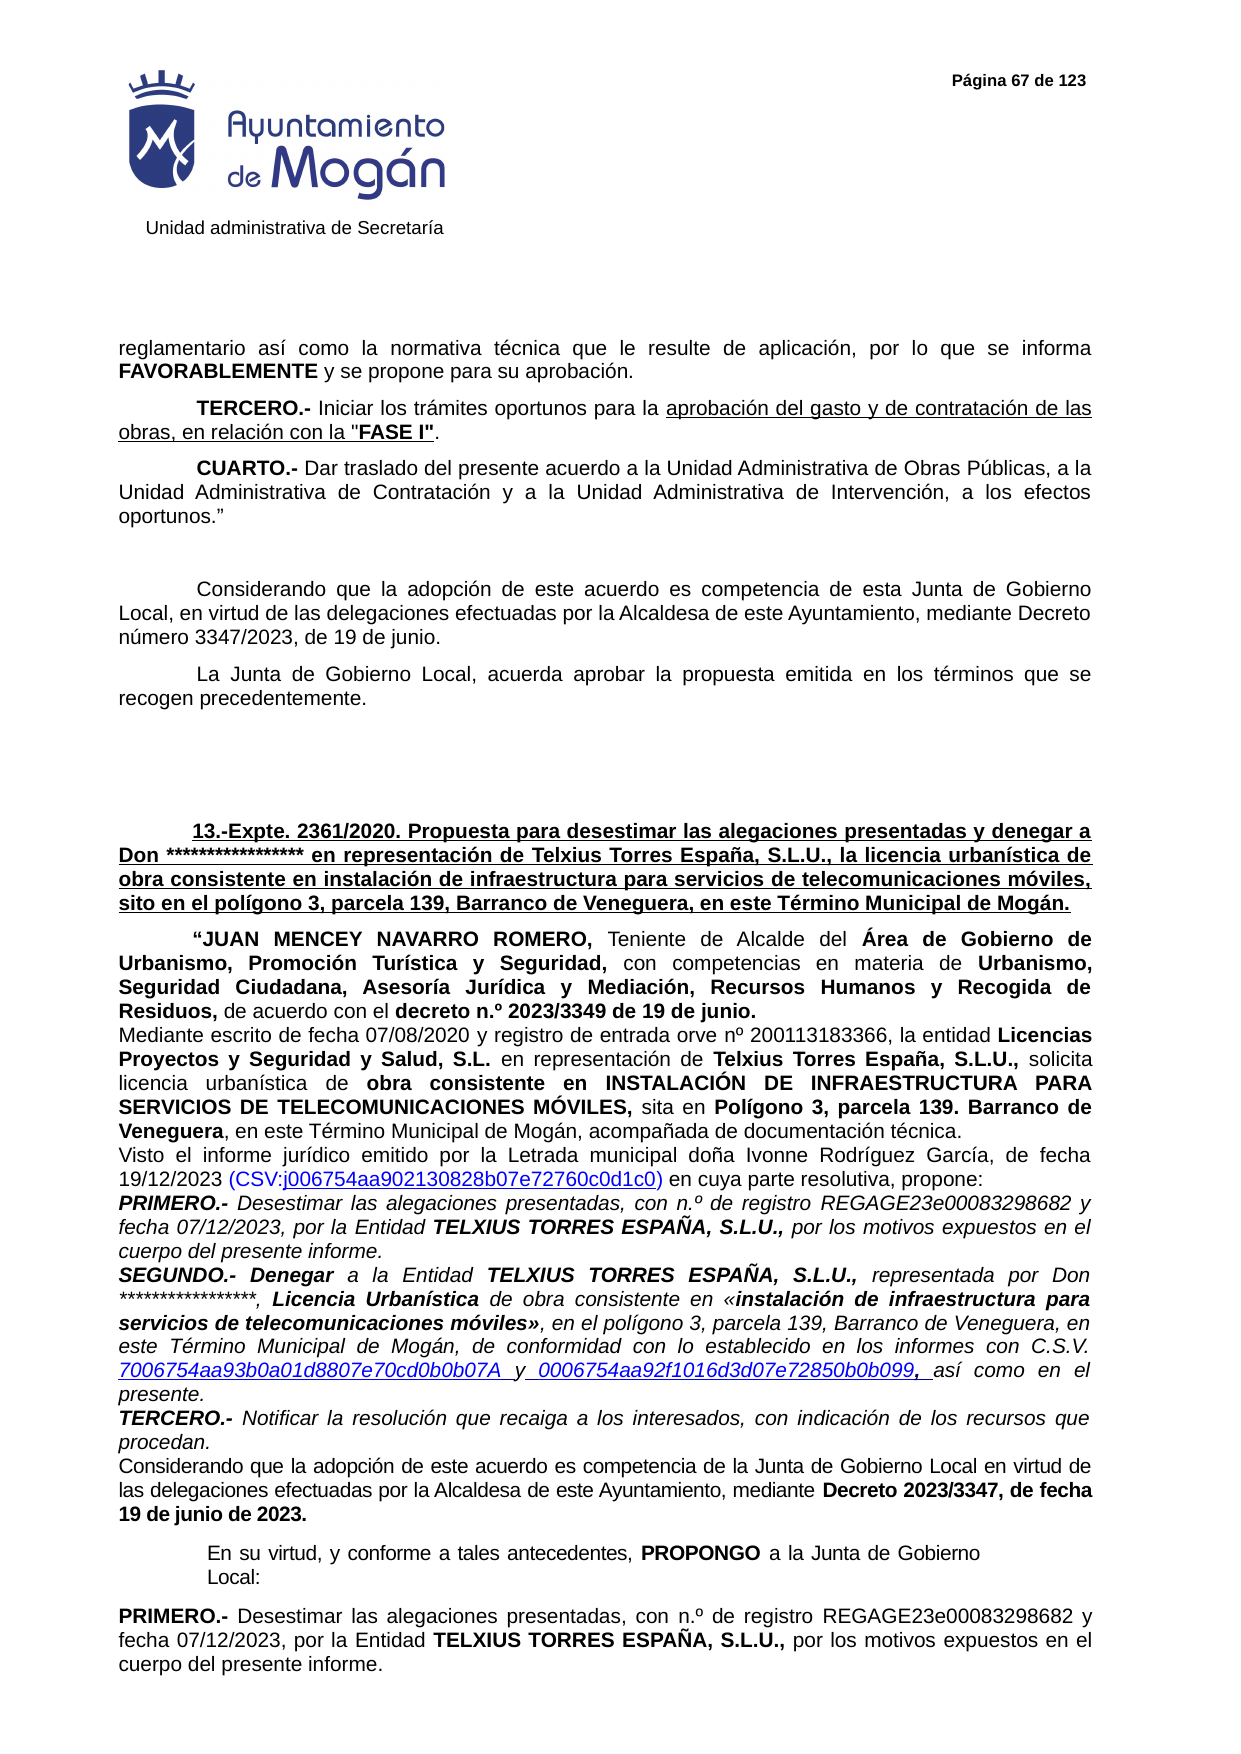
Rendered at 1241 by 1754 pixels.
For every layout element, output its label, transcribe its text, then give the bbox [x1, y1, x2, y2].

text CUARTO.- Dar traslado del presente acuerdo a la Unidad Administrativa de Obras Públicas, a la Unidad Administrativa de Contratación y a la Unidad Administrativa de Intervención, a los efectos oportunos.” [118, 456, 1092, 528]
text reglamentario así como la normativa técnica que le resulte de aplicación, por lo que se informa FAVORABLEMENTE y se propone para su aprobación. [118, 335, 1092, 383]
text SEGUNDO.- Denegar a la Entidad TELXIUS TORRES ESPAÑA, S.L.U., representada por Don *****************, Licencia Urbanística de obra consistente en «instalación de infraestructura para servicios de telecomunicaciones móviles», en el polígono 3, parcela 139, Barranco de Veneguera, en este Término Municipal de Mogán, de conformidad con lo establecido en los informes con C.S.V. 7006754aa93b0a01d8807e70cd0b0b07A y 0006754aa92f1016d3d07e72850b0b099, así como en el presente. [118, 1262, 1092, 1406]
picture [128, 70, 445, 206]
text TERCERO.- Iniciar los trámites oportunos para la aprobación del gasto y de contratación de las obras, en relación con la "FASE I". [118, 396, 1092, 444]
text obra consistente en instalación de infraestructura para servicios de telecomunicaciones móviles, [118, 865, 1092, 888]
text Mediante escrito de fecha 07/08/2020 y registro de entrada orve nº 200113183366, la entidad Licencias Proyectos y Seguridad y Salud, S.L. en representación de Telxius Torres España, S.L.U., solicita licencia urbanística de obra consistente en INSTALACIÓN DE INFRAESTRUCTURA PARA SERVICIOS DE TELECOMUNICACIONES MÓVILES, sita en Polígono 3, parcela 139. Barranco de Veneguera, en este Término Municipal de Mogán, acompañada de documentación técnica. [118, 1023, 1092, 1143]
text En su virtud, y conforme a tales antecedentes, PROPONGO a la Junta de Gobierno Local: [207, 1541, 980, 1589]
text Visto el informe jurídico emitido por la Letrada municipal doña Ivonne Rodríguez García, de fecha 19/12/2023 (CSV:j006754aa902130828b07e72760c0d1c0) en cuya parte resolutiva, propone: [118, 1143, 1092, 1191]
text La Junta de Gobierno Local, acuerda aprobar la propuesta emitida en los términos que se recogen precedentemente. [118, 661, 1092, 709]
text 13.-Expte. 2361/2020. Propuesta para desestimar las alegaciones presentadas y denegar a Don ***************** en representación de Telxius Torres España, S.L.U., la licencia urbanística de [118, 795, 1092, 864]
text Considerando que la adopción de este acuerdo es competencia de la Junta de Gobierno Local en virtud de las delegaciones efectuadas por la Alcaldesa de este Ayuntamiento, mediante Decreto 2023/3347, de fecha 19 de junio de 2023. [118, 1454, 1092, 1526]
text sito en el polígono 3, parcela 139, Barranco de Veneguera, en este Término Municipal de Mogán. [118, 889, 1092, 914]
text TERCERO.- Notificar la resolución que recaiga a los interesados, con indicación de los recursos que procedan. [118, 1406, 1092, 1454]
text PRIMERO.- Desestimar las alegaciones presentadas, con n.º de registro REGAGE23e00083298682 y fecha 07/12/2023, por la Entidad TELXIUS TORRES ESPAÑA, S.L.U., por los motivos expuestos en el cuerpo del presente informe. [118, 1191, 1092, 1262]
text “JUAN MENCEY NAVARRO ROMERO, Teniente de Alcalde del Área de Gobierno de Urbanismo, Promoción Turística y Seguridad, con competencias en materia de Urbanismo, Seguridad Ciudadana, Asesoría Jurídica y Mediación, Recursos Humanos y Recogida de Residuos, de acuerdo con el decreto n.º 2023/3349 de 19 de junio. [118, 927, 1092, 1023]
text PRIMERO.- Desestimar las alegaciones presentadas, con n.º de registro REGAGE23e00083298682 y fecha 07/12/2023, por la Entidad TELXIUS TORRES ESPAÑA, S.L.U., por los motivos expuestos en el cuerpo del presente informe. [118, 1603, 1092, 1675]
text Considerando que la adopción de este acuerdo es competencia de esta Junta de Gobierno Local, en virtud de las delegaciones efectuadas por la Alcaldesa de este Ayuntamiento, mediante Decreto número 3347/2023, de 19 de junio. [118, 577, 1092, 649]
